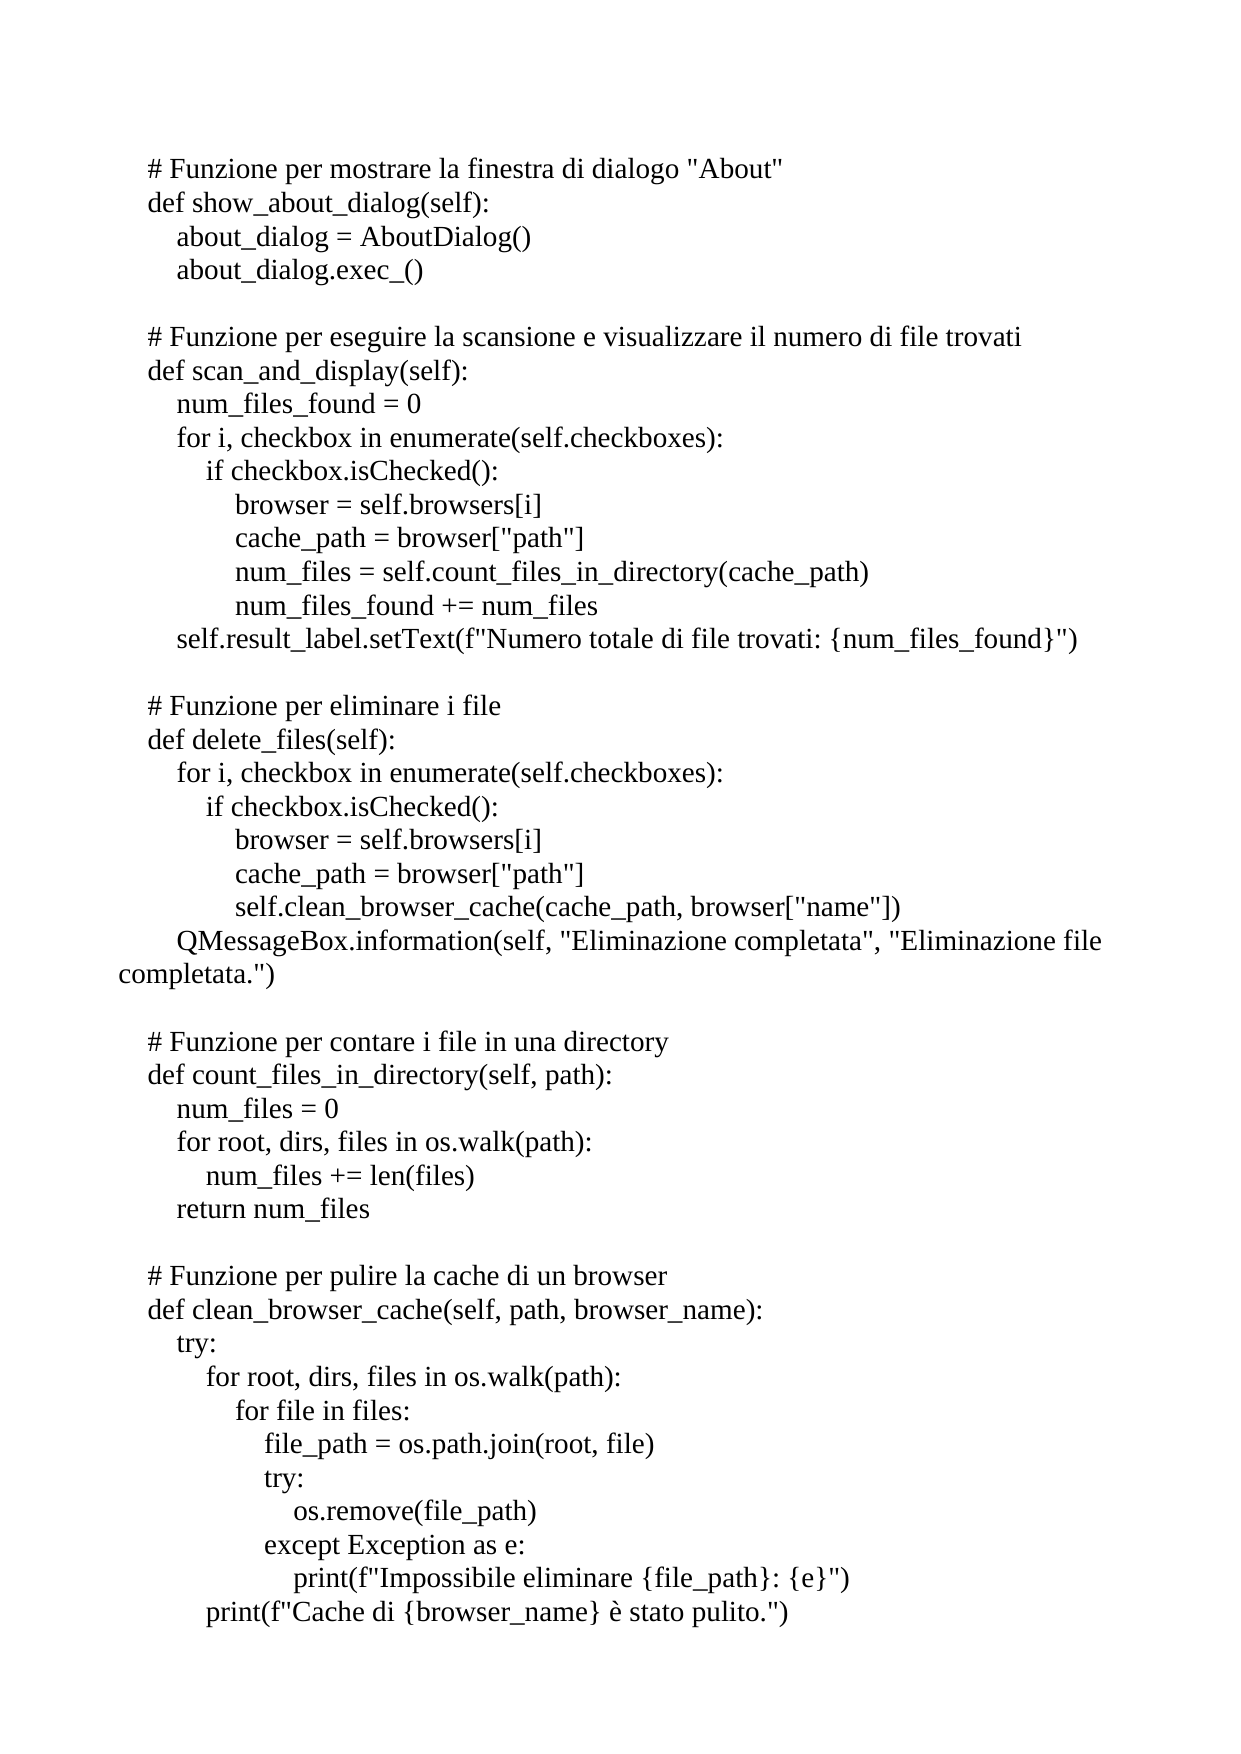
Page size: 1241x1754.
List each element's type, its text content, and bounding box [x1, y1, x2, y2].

text file_path = os.path.join(root, file) [118, 1426, 1122, 1460]
text if checkbox.isChecked(): [118, 453, 1122, 487]
text cache_path = browser["path"] [118, 856, 1122, 889]
text num_files_found += num_files [118, 588, 1122, 621]
text num_files += len(files) [118, 1158, 1122, 1191]
text print(f"Cache di {browser_name} è stato pulito.") [118, 1594, 1122, 1627]
text try: [118, 1460, 1122, 1493]
text self.result_label.setText(f"Numero totale di file trovati: {num_files_found}") [118, 621, 1122, 655]
text browser = self.browsers[i] [118, 487, 1122, 521]
text about_dialog.exec_() [118, 252, 1122, 286]
text print(f"Impossibile eliminare {file_path}: {e}") [118, 1560, 1122, 1594]
text except Exception as e: [118, 1527, 1122, 1560]
text browser = self.browsers[i] [118, 822, 1122, 856]
text def show_about_dialog(self): [118, 185, 1122, 219]
text def delete_files(self): [118, 722, 1122, 755]
text # Funzione per eliminare i file [118, 688, 1122, 722]
text QMessageBox.information(self, "Eliminazione completata", "Eliminazione file completata.") [118, 923, 1122, 990]
text # Funzione per pulire la cache di un browser [118, 1258, 1122, 1292]
text for root, dirs, files in os.walk(path): [118, 1359, 1122, 1393]
text num_files = 0 [118, 1091, 1122, 1124]
text try: [118, 1326, 1122, 1359]
text return num_files [118, 1191, 1122, 1225]
text # Funzione per contare i file in una directory [118, 1024, 1122, 1057]
text num_files_found = 0 [118, 386, 1122, 420]
text self.clean_browser_cache(cache_path, browser["name"]) [118, 889, 1122, 923]
text def count_files_in_directory(self, path): [118, 1057, 1122, 1091]
text def scan_and_display(self): [118, 353, 1122, 386]
text cache_path = browser["path"] [118, 521, 1122, 554]
text # Funzione per eseguire la scansione e visualizzare il numero di file trovati [118, 319, 1122, 353]
text for i, checkbox in enumerate(self.checkboxes): [118, 420, 1122, 453]
text def clean_browser_cache(self, path, browser_name): [118, 1292, 1122, 1326]
text if checkbox.isChecked(): [118, 789, 1122, 822]
text about_dialog = AboutDialog() [118, 219, 1122, 252]
text for root, dirs, files in os.walk(path): [118, 1124, 1122, 1158]
text os.remove(file_path) [118, 1493, 1122, 1527]
text for file in files: [118, 1393, 1122, 1426]
text for i, checkbox in enumerate(self.checkboxes): [118, 755, 1122, 789]
text num_files = self.count_files_in_directory(cache_path) [118, 554, 1122, 588]
text # Funzione per mostrare la finestra di dialogo "About" [118, 152, 1122, 185]
